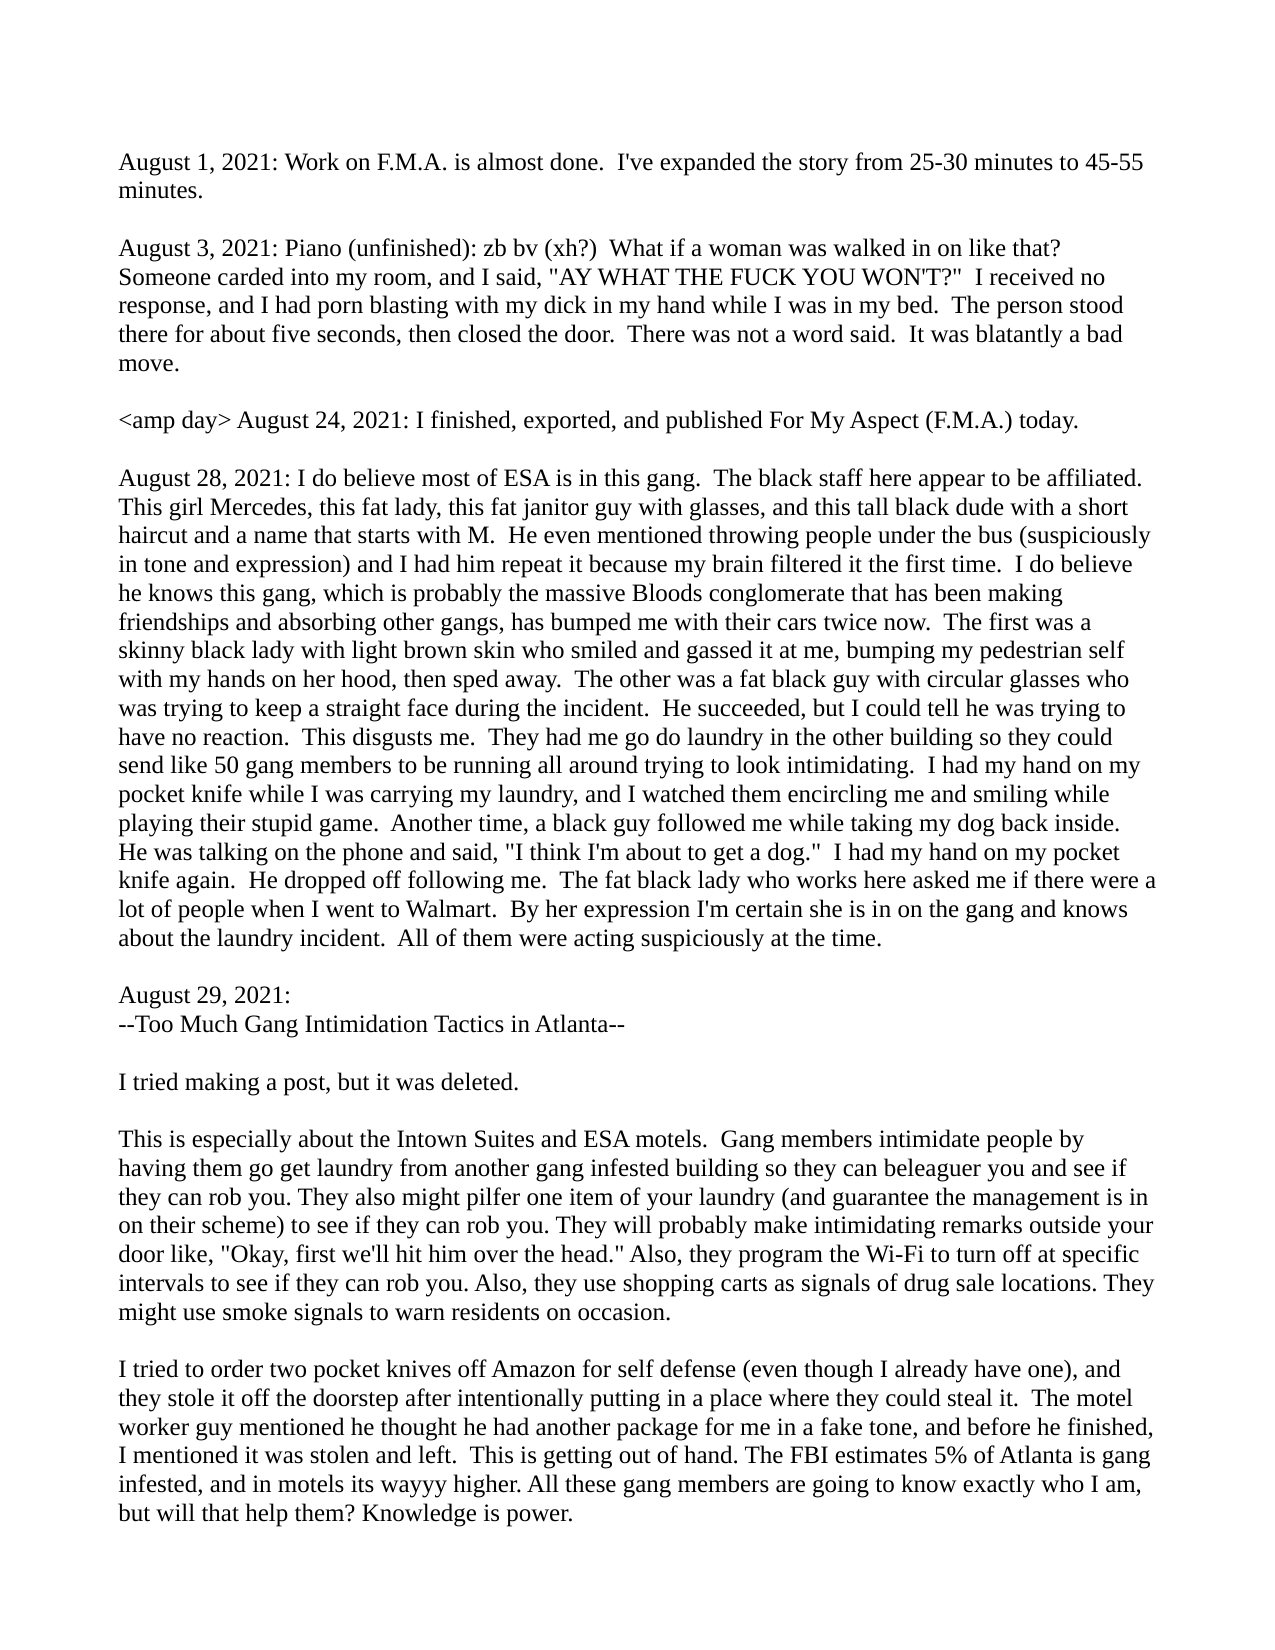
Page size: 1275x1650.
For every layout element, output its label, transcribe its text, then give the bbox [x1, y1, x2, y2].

text August 29, 2021: [118, 981, 1157, 1009]
text August 28, 2021: I do believe most of ESA is in this gang. The black staff here appear to be affiliated. This girl Mercedes, this fat lady, this fat janitor guy with glasses, and this tall black dude with a short haircut and a name that starts with M. He even mentioned throwing people under the bus (suspiciously in tone and expression) and I had him repeat it because my brain filtered it the first time. I do believe he knows this gang, which is probably the massive Bloods conglomerate that has been making friendships and absorbing other gangs, has bumped me with their cars twice now. The first was a skinny black lady with light brown skin who smiled and gassed it at me, bumping my pedestrian self with my hands on her hood, then sped away. The other was a fat black guy with circular glasses who was trying to keep a straight face during the incident. He succeeded, but I could tell he was trying to have no reaction. This disgusts me. They had me go do laundry in the other building so they could send like 50 gang members to be running all around trying to look intimidating. I had my hand on my pocket knife while I was carrying my laundry, and I watched them encircling me and smiling while playing their stupid game. Another time, a black guy followed me while taking my dog back inside. He was talking on the phone and said, "I think I'm about to get a dog." I had my hand on my pocket knife again. He dropped off following me. The fat black lady who works here asked me if there were a lot of people when I went to Walmart. By her expression I'm certain she is in on the gang and knows about the laundry incident. All of them were acting suspiciously at the time. [118, 463, 1157, 952]
text August 3, 2021: Piano (unfinished): zb bv (xh?) What if a woman was walked in on like that? Someone carded into my room, and I said, "AY WHAT THE FUCK YOU WON'T?" I received no response, and I had porn blasting with my dick in my hand while I was in my bed. The person stood there for about five seconds, then closed the door. There was not a word said. It was blatantly a bad move. [118, 233, 1157, 377]
text This is especially about the Intown Suites and ESA motels. Gang members intimidate people by having them go get laundry from another gang infested building so they can beleaguer you and see if they can rob you. They also might pilfer one item of your laundry (and guarantee the management is in on their scheme) to see if they can rob you. They will probably make intimidating remarks outside your door like, "Okay, first we'll hit him over the head." Also, they program the Wi-Fi to turn off at specific intervals to see if they can rob you. Also, they use shopping carts as signals of drug sale locations. They might use smoke signals to warn residents on occasion. [118, 1124, 1157, 1326]
text I tried to order two pocket knives off Amazon for self defense (even though I already have one), and they stole it off the doorstep after intentionally putting in a place where they could steal it. The motel worker guy mentioned he thought he had another package for me in a fake tone, and before he finished, I mentioned it was stolen and left. This is getting out of hand. The FBI estimates 5% of Atlanta is gang infested, and in motels its wayyy higher. All these gang members are going to know exactly who I am, but will that help them? Knowledge is power. [118, 1354, 1157, 1527]
text --Too Much Gang Intimidation Tactics in Atlanta-- [118, 1009, 1157, 1038]
text August 1, 2021: Work on F.M.A. is almost done. I've expanded the story from 25-30 minutes to 45-55 minutes. [118, 147, 1157, 204]
text <amp day> August 24, 2021: I finished, exported, and published For My Aspect (F.M.A.) today. [118, 406, 1157, 434]
text I tried making a post, but it was deleted. [118, 1067, 1157, 1096]
